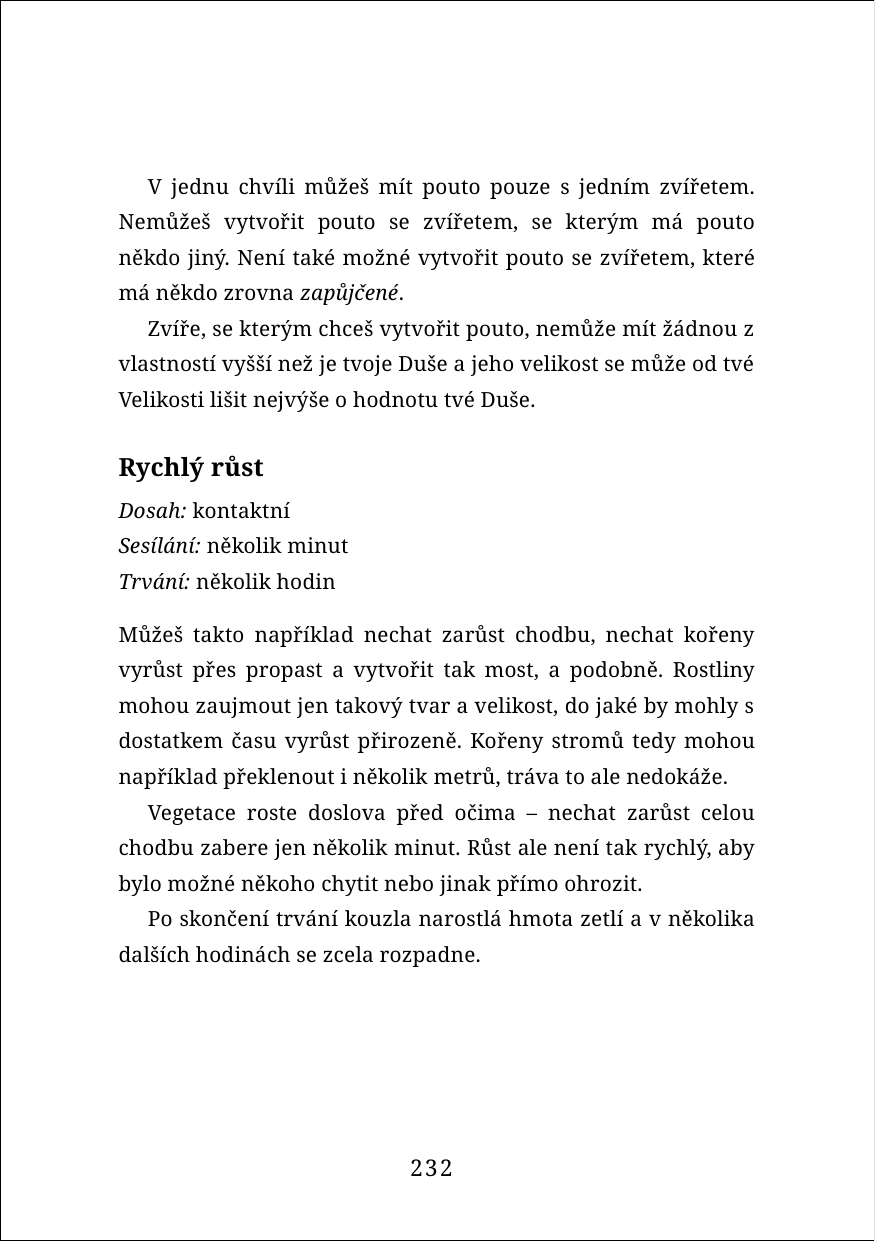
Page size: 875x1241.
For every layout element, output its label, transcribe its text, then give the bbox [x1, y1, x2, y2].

text Můžeš takto například nechat zarůst chodbu, nechat kořeny vyrůst přes propast a vytvořit tak most, a podobně. Rostliny mohou zaujmout jen takový tvar a velikost, do jaké by mohly s dostatkem času vyrůst přirozeně. Kořeny stromů tedy mohou například překlenout i několik metrů, tráva to ale nedokáže. Vegetace roste doslova před očima – nechat zarůst celou chodbu zabere jen několik minut. Růst ale není tak rychlý, aby bylo možné někoho chytit nebo jinak přímo ohrozit. Po skončení trvání kouzla narostlá hmota zetlí a v několika dalších hodinách se zcela rozpadne. [118, 620, 756, 968]
text V jednu chvíli můžeš mít pouto pouze s jedním zvířetem. Nemůžeš vytvořit pouto se zvířetem, se kterým má pouto někdo jiný. Není také možné vytvořit pouto se zvířetem, které má někdo zrovna zapůjčené. Zvíře, se kterým chceš vytvořit pouto, nemůže mít žádnou z vlastností vyšší než je tvoje Duše a jeho velikost se může od tvé Velikosti lišit nejvýše o hodnotu tvé Duše. [118, 172, 756, 413]
subtitle Rychlý růst [118, 450, 756, 484]
text Dosah: kontaktní Sesílání: několik minut Trvání: několik hodin [118, 496, 756, 595]
